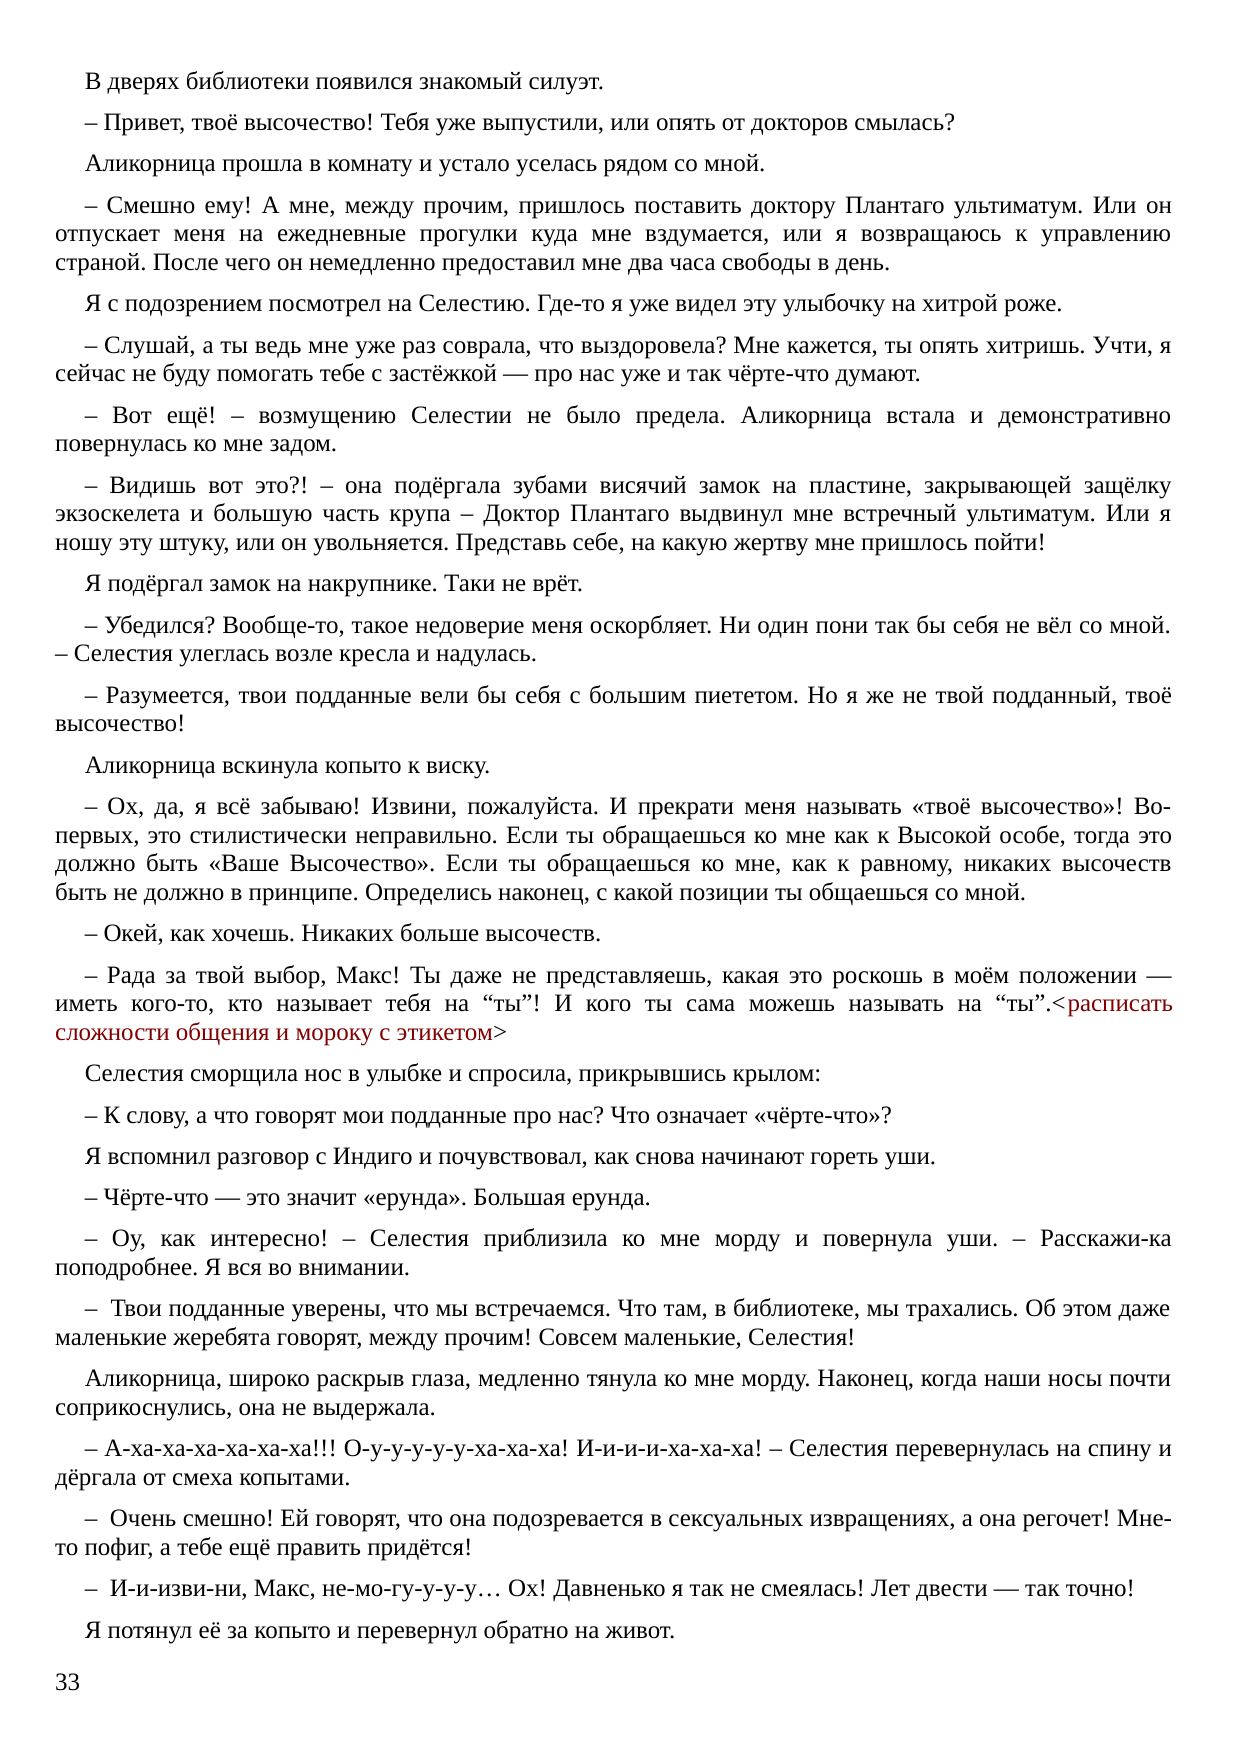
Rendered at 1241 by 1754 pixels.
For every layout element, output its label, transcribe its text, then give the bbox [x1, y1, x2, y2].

text – Слушай, а ты ведь мне уже раз соврала, что выздоровела? Мне кажется, ты опять хитришь. Учти, я сейчас не буду помогать тебе с застёжкой — про нас уже и так чёрте-что думают. [55, 330, 1173, 387]
text – А-ха-ха-ха-ха-ха-ха!!! О-у-у-у-у-у-ха-ха-ха! И-и-и-и-ха-ха-ха! – Селестия перевернулась на спину и дёргала от смеха копытами. [55, 1433, 1173, 1491]
text – Твои подданные уверены, что мы встречаемся. Что там, в библиотеке, мы трахались. Об этом даже маленькие жеребята говорят, между прочим! Совсем маленькие, Селестия! [55, 1293, 1173, 1351]
text – Рада за твой выбор, Макс! Ты даже не представляешь, какая это роскошь в моём положении — иметь кого-то, кто называет тебя на “ты”! И кого ты сама можешь называть на “ты”.<расписать сложности общения и мороку с этикетом> [55, 960, 1173, 1046]
text Аликорница вскинула копыто к виску. [55, 750, 1173, 778]
text – Убедился? Вообще-то, такое недоверие меня оскорбляет. Ни один пони так бы себя не вёл со мной. – Селестия улеглась возле кресла и надулась. [55, 610, 1173, 667]
text Я подёргал замок на накрупнике. Таки не врёт. [55, 568, 1173, 597]
text Я вспомнил разговор с Индиго и почувствовал, как снова начинают гореть уши. [55, 1141, 1173, 1170]
text – Чёрте-что — это значит «ерунда». Большая ерунда. [55, 1182, 1173, 1211]
text Я потянул её за копыто и перевернул обратно на живот. [55, 1615, 1173, 1643]
text – Ох, да, я всё забываю! Извини, пожалуйста. И прекрати меня называть «твоё высочество»! Во-первых, это стилистически неправильно. Если ты обращаешься ко мне как к Высокой особе, тогда это должно быть «Ваше Высочество». Если ты обращаешься ко мне, как к равному, никаких высочеств быть не должно в принципе. Определись наконец, с какой позиции ты общаешься со мной. [55, 791, 1173, 906]
text Аликорница, широко раскрыв глаза, медленно тянула ко мне морду. Наконец, когда наши носы почти соприкоснулись, она не выдержала. [55, 1363, 1173, 1421]
text Аликорница прошла в комнату и устало уселась рядом со мной. [55, 148, 1173, 177]
text – Cмешно ему! А мне, между прочим, пришлось поставить доктору Плантаго ультиматум. Или он отпускает меня на ежедневные прогулки куда мне вздумается, или я возвращаюсь к управлению страной. После чего он немедленно предоставил мне два часа свободы в день. [55, 190, 1173, 276]
text – Оу, как интересно! – Селестия приблизила ко мне морду и повернула уши. – Расскажи-ка поподробнее. Я вся во внимании. [55, 1223, 1173, 1281]
text – Окей, как хочешь. Никаких больше высочеств. [55, 918, 1173, 947]
text – Разумеется, твои подданные вели бы себя с большим пиететом. Но я же не твой подданный, твоё высочество! [55, 680, 1173, 737]
text В дверях библиотеки появился знакомый силуэт. [55, 66, 1173, 95]
text – К слову, а что говорят мои подданные про нас? Что означает «чёрте-что»? [55, 1100, 1173, 1128]
text Селестия сморщила нос в улыбке и спросила, прикрывшись крылом: [55, 1058, 1173, 1087]
text – И-и-изви-ни, Макс, не-мо-гу-у-у-у… Ох! Давненько я так не смеялась! Лет двести — так точно! [55, 1573, 1173, 1602]
text – Привет, твоё высочество! Тебя уже выпустили, или опять от докторов смылась? [55, 107, 1173, 136]
text Я с подозрением посмотрел на Селестию. Где-то я уже видел эту улыбочку на хитрой роже. [55, 288, 1173, 317]
text – Очень смешно! Ей говорят, что она подозревается в сексуальных извращениях, а она регочет! Мне-то пофиг, а тебе ещё править придётся! [55, 1503, 1173, 1561]
text – Видишь вот это?! – она подёргала зубами висячий замок на пластине, закрывающей защёлку экзоскелета и большую часть крупа – Доктор Плантаго выдвинул мне встречный ультиматум. Или я ношу эту штуку, или он увольняется. Представь себе, на какую жертву мне пришлось пойти! [55, 470, 1173, 556]
text – Вот ещё! – возмущению Селестии не было предела. Аликорница встала и демонстративно повернулась ко мне задом. [55, 400, 1173, 457]
